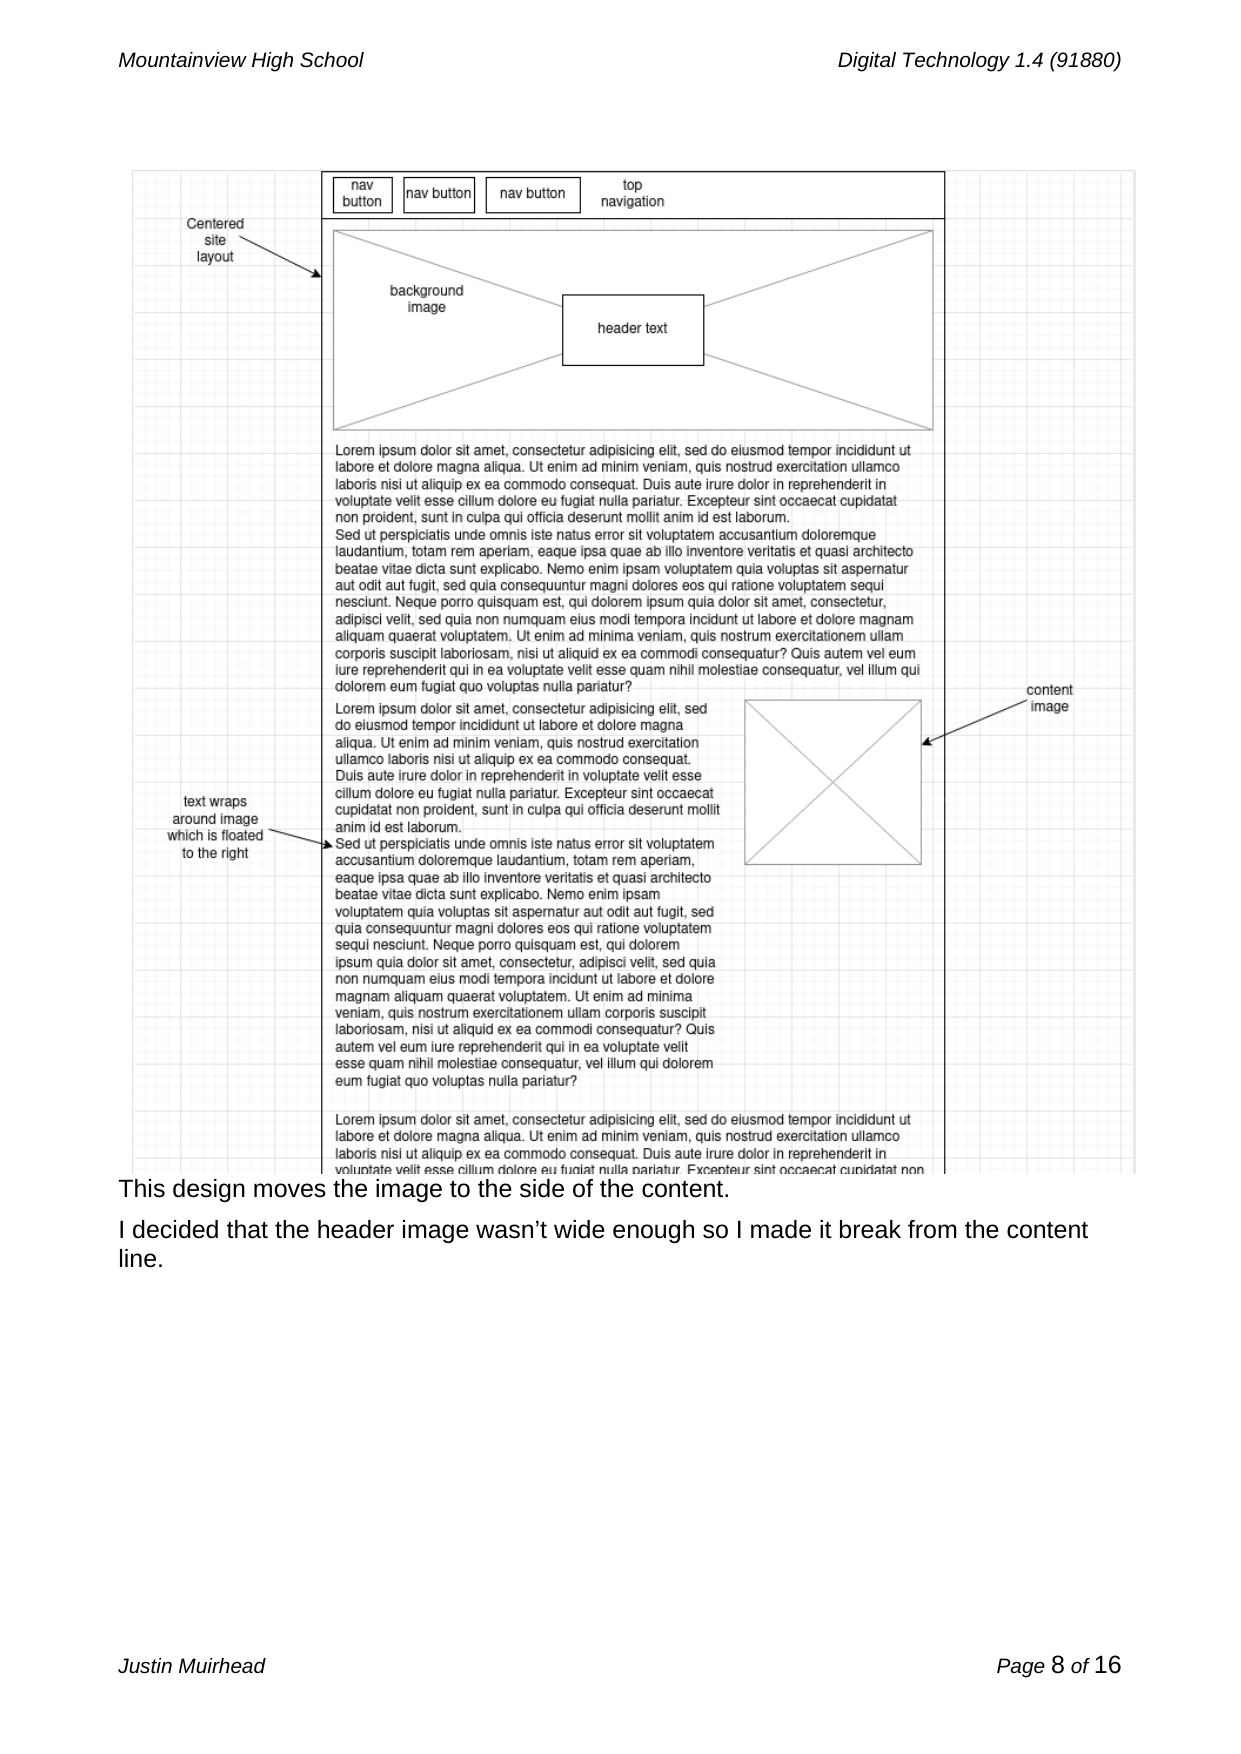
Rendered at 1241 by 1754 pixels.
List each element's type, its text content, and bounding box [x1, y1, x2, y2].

picture [132, 170, 1137, 1174]
text I decided that the header image wasn’t wide enough so I made it break from the content line. [118, 1215, 1122, 1273]
text This design moves the image to the side of the content. [118, 148, 1122, 1203]
